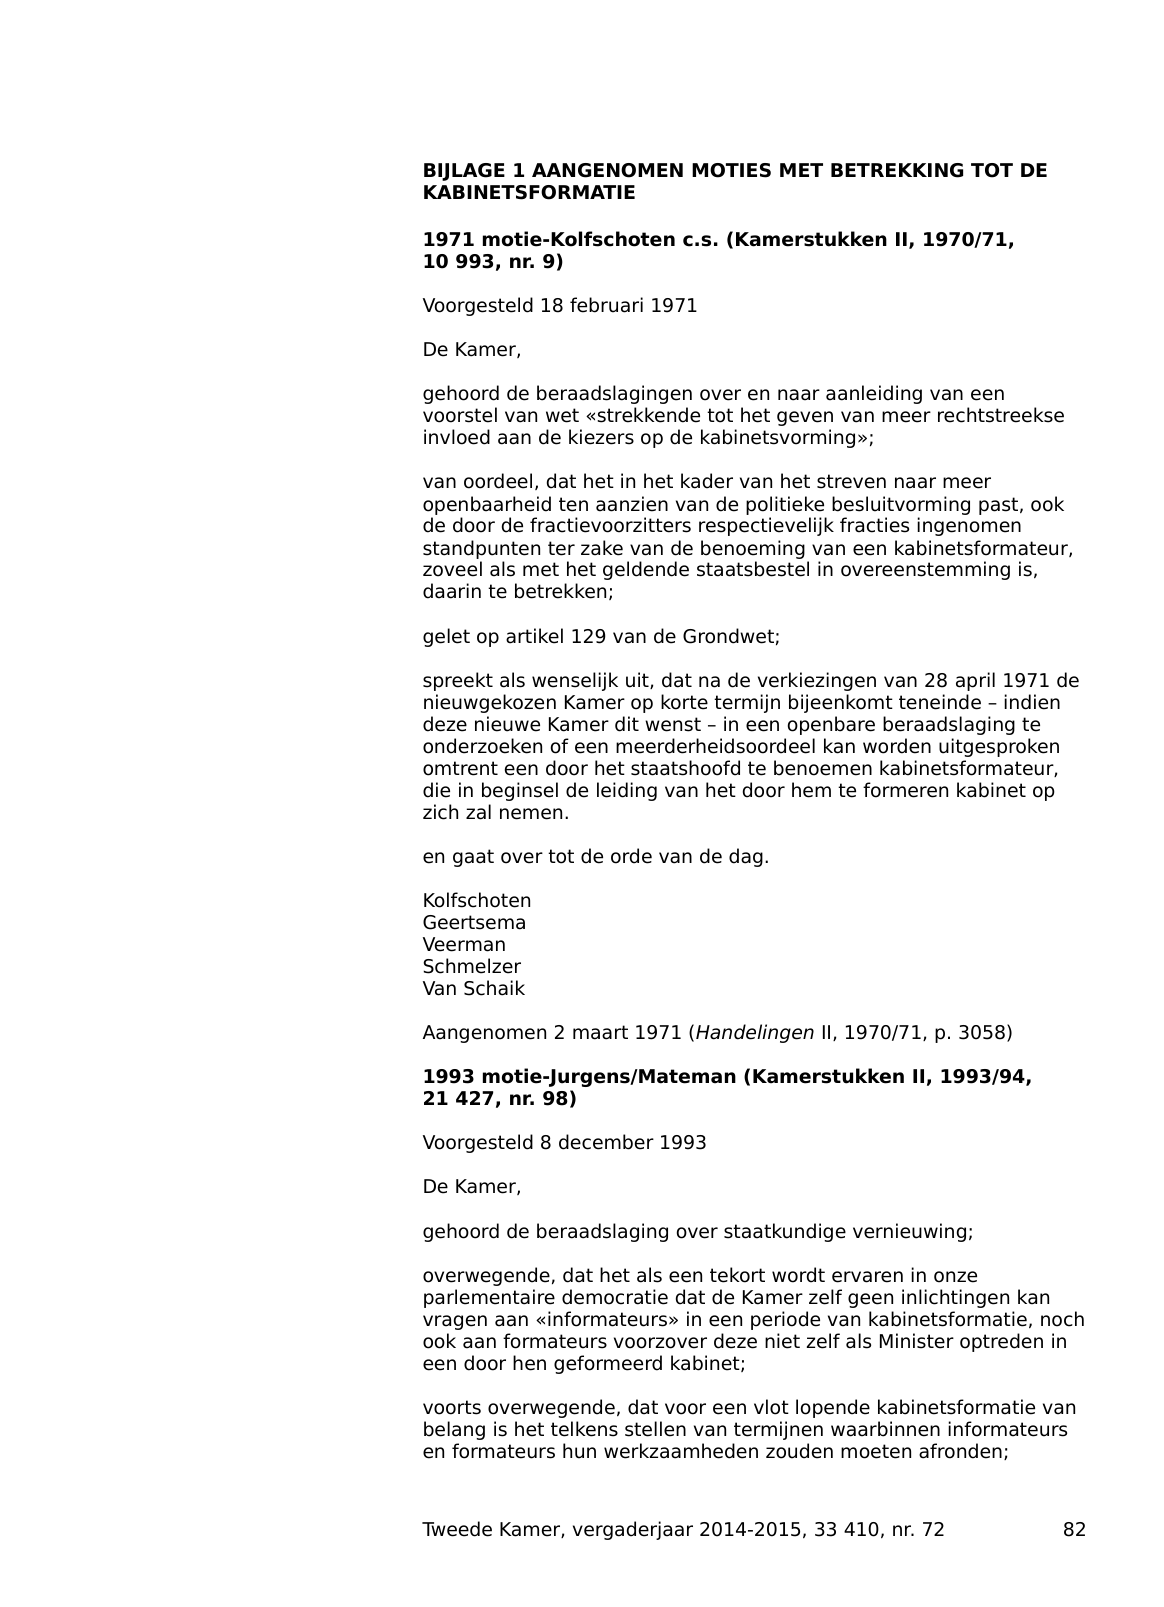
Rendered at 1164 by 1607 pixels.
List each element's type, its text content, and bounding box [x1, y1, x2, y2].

text gehoord de beraadslaging over staatkundige vernieuwing; [422, 1221, 1087, 1243]
text gehoord de beraadslagingen over en naar aanleiding van een voorstel van wet «strekkende tot het geven van meer rechtstreekse invloed aan de kiezers op de kabinetsvorming»; [422, 383, 1087, 449]
text De Kamer, [422, 1176, 1087, 1198]
subtitle BIJLAGE 1 AANGENOMEN MOTIES MET BETREKKING TOT DE KABINETSFORMATIE [422, 160, 1087, 204]
text Geertsema [422, 912, 1087, 934]
text overwegende, dat het als een tekort wordt ervaren in onze parlementaire democratie dat de Kamer zelf geen inlichtingen kan vragen aan «informateurs» in een periode van kabinetsformatie, noch ook aan formateurs voorzover deze niet zelf als Minister optreden in een door hen geformeerd kabinet; [422, 1265, 1087, 1375]
text voorts overwegende, dat voor een vlot lopende kabinetsformatie van belang is het telkens stellen van termijnen waarbinnen informateurs en formateurs hun werkzaamheden zouden moeten afronden; [422, 1397, 1087, 1463]
text Van Schaik [422, 978, 1087, 1000]
text van oordeel, dat het in het kader van het streven naar meer openbaarheid ten aanzien van de politieke besluitvorming past, ook de door de fractievoorzitters respectievelijk fracties ingenomen standpunten ter zake van de benoeming van een kabinetsformateur, zoveel als met het geldende staatsbestel in overeenstemming is, daarin te betrekken; [422, 471, 1087, 603]
text spreekt als wenselijk uit, dat na de verkiezingen van 28 april 1971 de nieuwgekozen Kamer op korte termijn bijeenkomt teneinde – indien deze nieuwe Kamer dit wenst – in een openbare beraadslaging te onderzoeken of een meerderheidsoordeel kan worden uitgesproken omtrent een door het staatshoofd te benoemen kabinetsformateur, die in beginsel de leiding van het door hem te formeren kabinet op zich zal nemen. [422, 670, 1087, 823]
text De Kamer, [422, 339, 1087, 361]
subtitle 1993 motie-Jurgens/Mateman (Kamerstukken II, 1993/94, 21 427, nr. 98) [422, 1066, 1087, 1110]
text Voorgesteld 18 februari 1971 [422, 295, 1087, 317]
text Voorgesteld 8 december 1993 [422, 1132, 1087, 1154]
text gelet op artikel 129 van de Grondwet; [422, 626, 1087, 647]
text Veerman [422, 934, 1087, 956]
text Aangenomen 2 maart 1971 (Handelingen II, 1970/71, p. 3058) [422, 1022, 1087, 1044]
text en gaat over tot de orde van de dag. [422, 846, 1087, 868]
subtitle 1971 motie-Kolfschoten c.s. (Kamerstukken II, 1970/71, 10 993, nr. 9) [422, 229, 1087, 273]
text Kolfschoten [422, 890, 1087, 912]
text Schmelzer [422, 956, 1087, 978]
